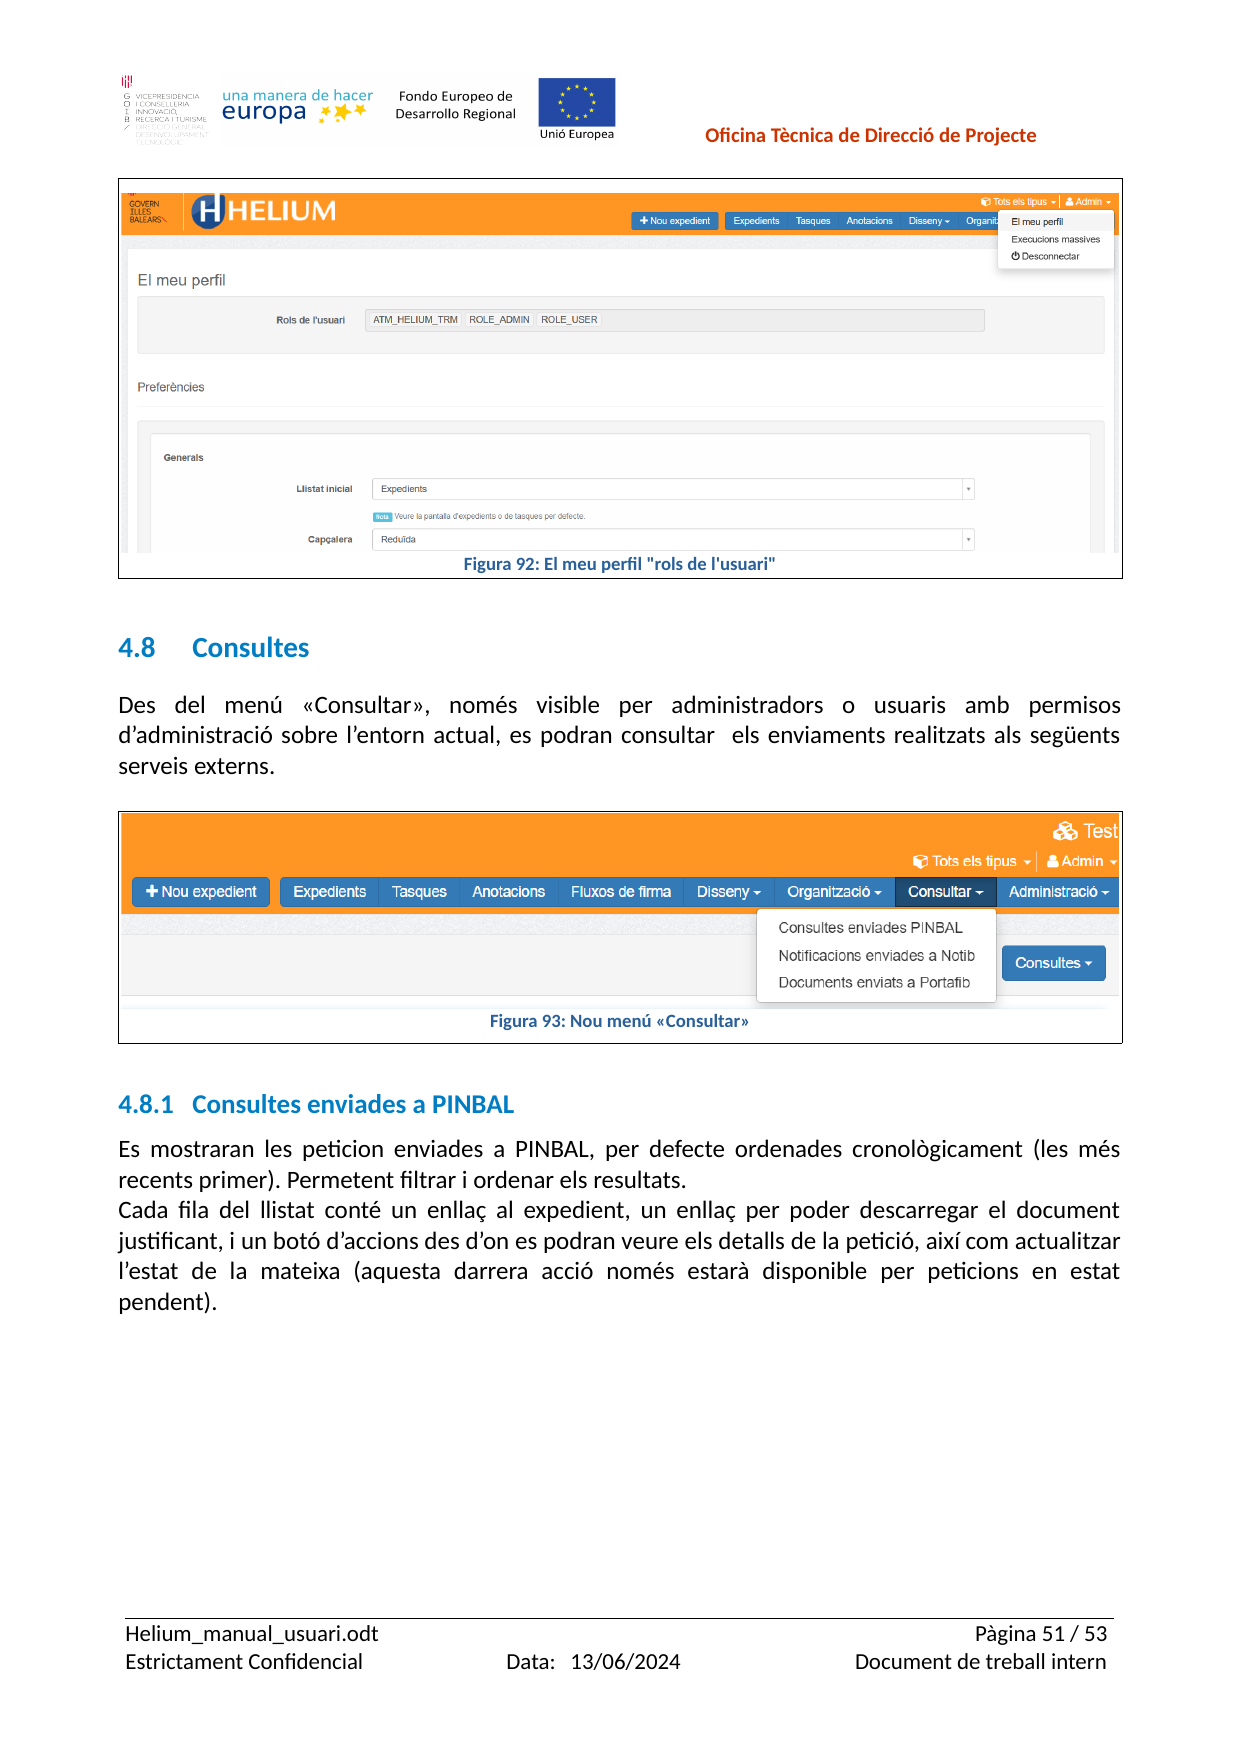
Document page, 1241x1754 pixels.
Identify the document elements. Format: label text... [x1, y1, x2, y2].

text Figura 93: Nou menú «Consultar» [121, 1009, 1119, 1032]
picture [219, 73, 621, 147]
list Es mostraran les peticion enviades a PINBAL, per defecte ordenades cronològicament (les més recents primer). Permetent filtrar i ordenar els resultats. [83, 1133, 1122, 1194]
text Des del menú «Consultar», només visible per administradors o usuaris amb permisos d’administració sobre l’entorn actual, es podran consultar els enviaments realitzats als següents serveis externs. [118, 689, 1122, 780]
picture [118, 73, 213, 147]
picture [121, 193, 1119, 553]
picture [121, 813, 1119, 1009]
subtitle Consultes [118, 629, 1122, 665]
list Cada fila del llistat conté un enllaç al expedient, un enllaç per poder descarregar el document justificant, i un botó d’accions des d’on es podran veure els detalls de la petició, així com actualitzar l’estat de la mateixa (aquesta darrera acció només estarà disponible per peticions en estat pendent). [83, 1194, 1122, 1316]
subtitle Consultes enviades a PINBAL [118, 1088, 1122, 1121]
text Figura 92: El meu perfil "rols de l'usuari" [121, 553, 1119, 575]
